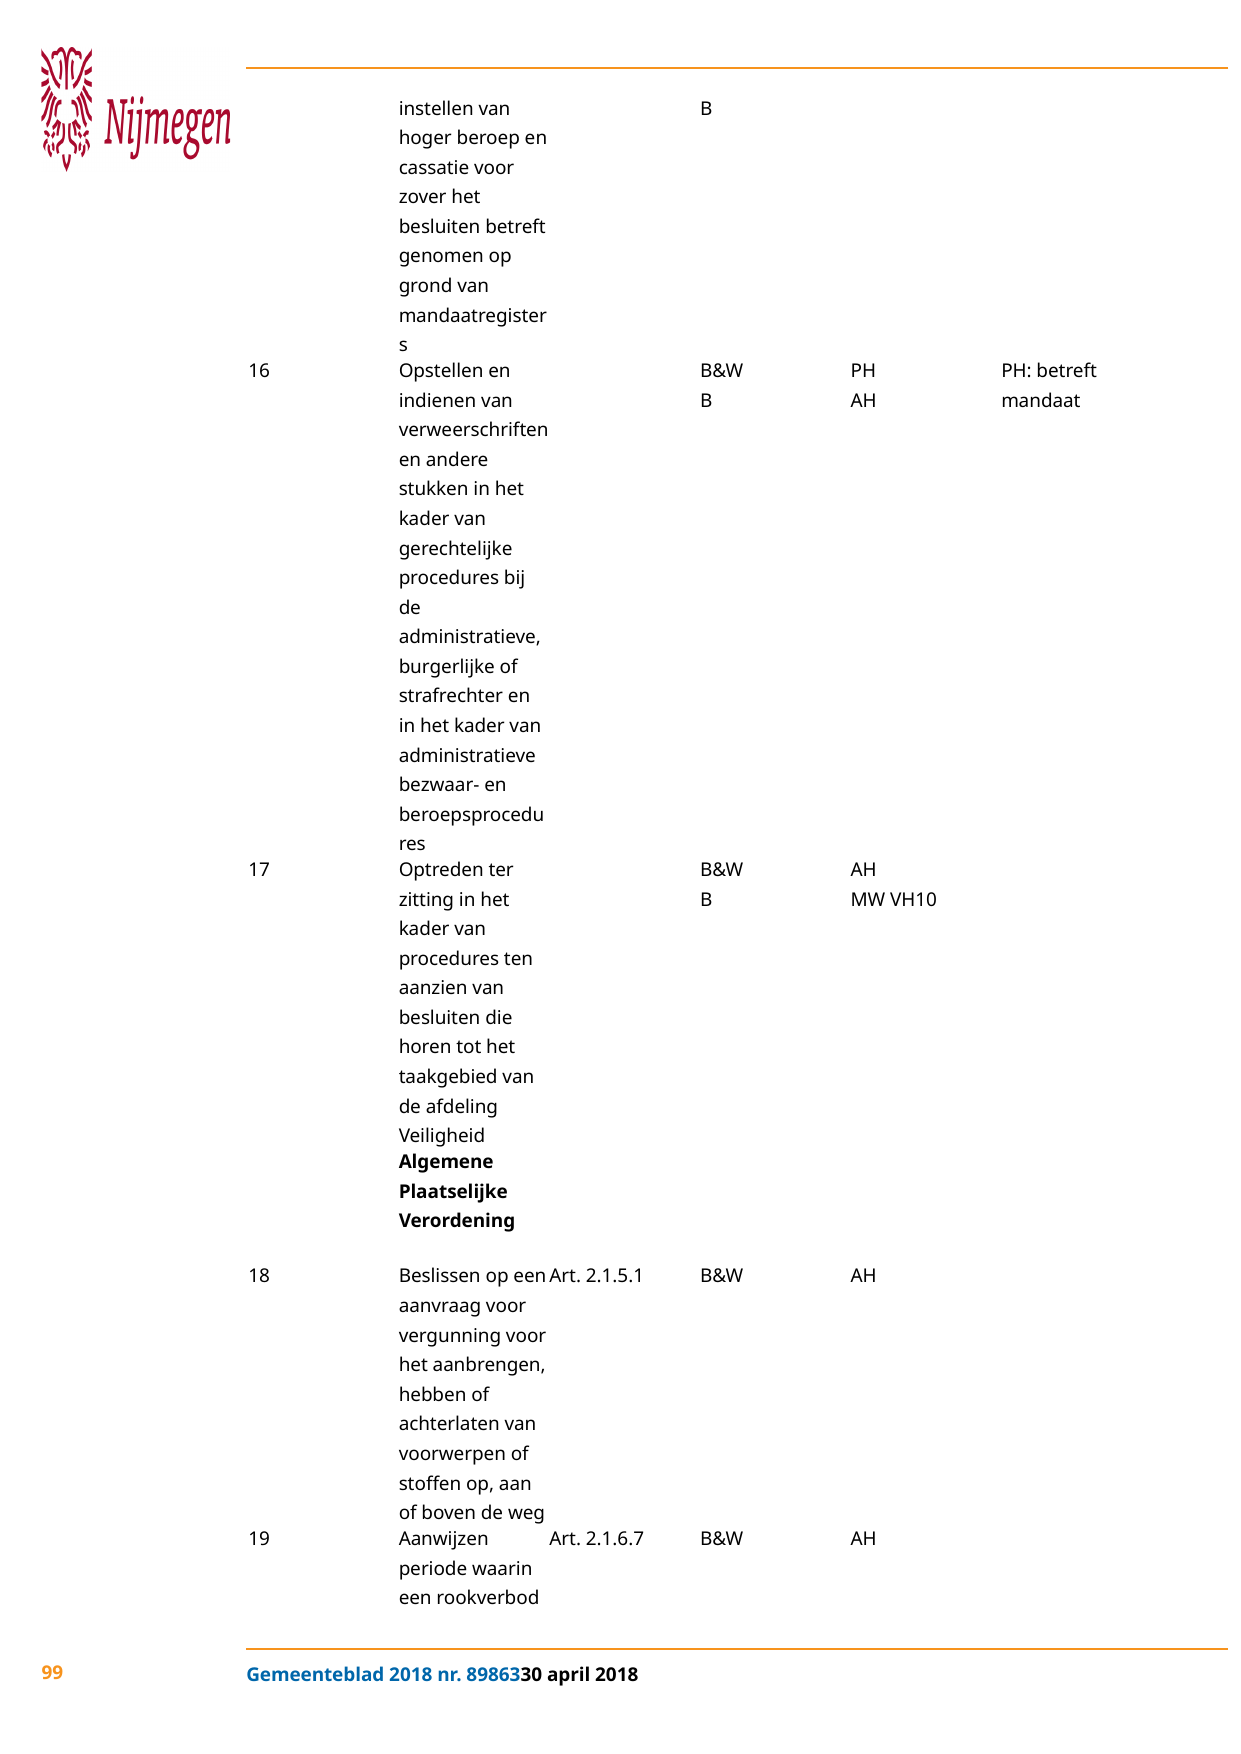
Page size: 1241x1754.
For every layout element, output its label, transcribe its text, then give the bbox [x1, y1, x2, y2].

table_cell Art. 2.1.6.7 [549, 1525, 700, 1610]
table_cell [549, 357, 700, 856]
table_cell [549, 1148, 700, 1263]
table_cell Opstellen en indienen van verweerschriften en andere stukken in het kader van gerechtelijke procedures bij de administratieve, burgerlijke of strafrechter en in het kader van administratieve bezwaar- en beroepsprocedures [399, 357, 549, 856]
table_cell B&W B [700, 856, 850, 1148]
table_cell [1001, 1263, 1152, 1525]
picture [41, 47, 231, 172]
table_cell [850, 1148, 1001, 1263]
table_cell Aanwijzen periode waarin een rookverbod [399, 1525, 549, 1610]
table_cell [248, 1148, 398, 1263]
table_cell [1001, 1148, 1152, 1263]
table_cell 17 [248, 856, 398, 1148]
table_cell 18 [248, 1263, 398, 1525]
table_cell [850, 95, 1001, 357]
table_cell PH AH [850, 357, 1001, 856]
table_cell [248, 95, 398, 357]
table_cell Algemene Plaatselijke Verordening [399, 1148, 549, 1263]
table_cell 19 [248, 1525, 398, 1610]
table_cell [700, 1148, 850, 1263]
table_cell Beslissen op een aanvraag voor vergunning voor het aanbrengen, hebben of achterlaten van voorwerpen of stoffen op, aan of boven de weg [399, 1263, 549, 1525]
table_cell B&W [700, 1263, 850, 1525]
table_cell B&W [700, 1525, 850, 1610]
table_cell [1001, 856, 1152, 1148]
table_cell B [700, 95, 850, 357]
table_cell 16 [248, 357, 398, 856]
table_cell [549, 95, 700, 357]
table_cell AH [850, 1263, 1001, 1525]
table_cell PH: betreft mandaat [1001, 357, 1152, 856]
table_cell Art. 2.1.5.1 [549, 1263, 700, 1525]
table_cell B&W B [700, 357, 850, 856]
table_cell [1001, 1525, 1152, 1610]
table_cell instellen van hoger beroep en cassatie voor zover het besluiten betreft genomen op grond van mandaatregisters [399, 95, 549, 357]
table_cell AH MW VH10 [850, 856, 1001, 1148]
table_cell [1001, 95, 1152, 357]
table_cell [549, 856, 700, 1148]
table_cell AH [850, 1525, 1001, 1610]
table_cell Optreden ter zitting in het kader van procedures ten aanzien van besluiten die horen tot het taakgebied van de afdeling Veiligheid [399, 856, 549, 1148]
